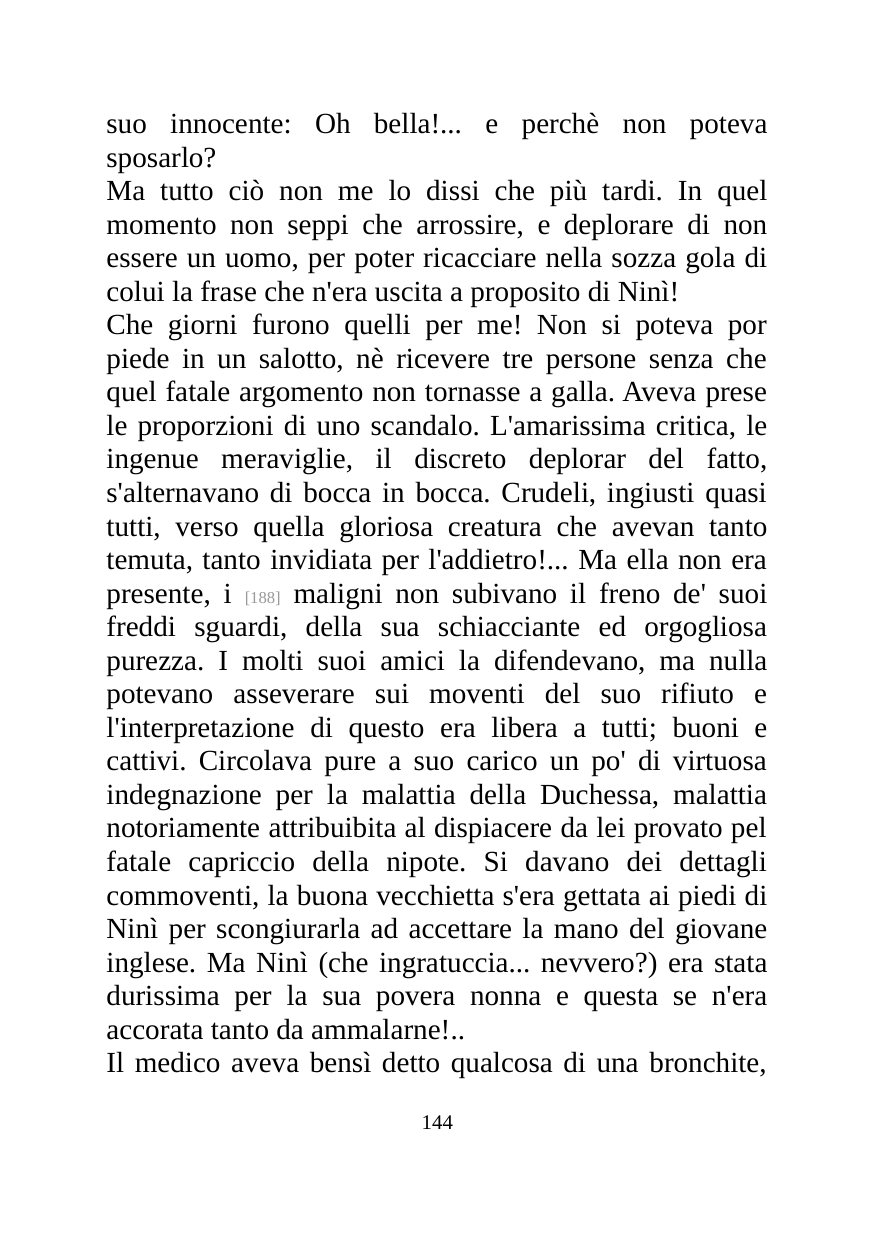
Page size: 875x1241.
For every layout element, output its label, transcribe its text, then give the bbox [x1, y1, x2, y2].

text Ma tutto ciò non me lo dissi che più tardi. In quel momento non seppi che arrossire, e deplorare di non essere un uomo, per poter ricacciare nella sozza gola di colui la frase che n'era uscita a proposito di Ninì! [106, 173, 768, 307]
text suo innocente: Oh bella!... e perchè non poteva sposarlo? [106, 106, 768, 173]
text Il medico aveva bensì detto qualcosa di una bronchite, [106, 1045, 768, 1079]
text Che giorni furono quelli per me! Non si poteva por piede in un salotto, nè ricevere tre persone senza che quel fatale argomento non tornasse a galla. Aveva prese le proporzioni di uno scandalo. L'amarissima critica, le ingenue meraviglie, il discreto deplorar del fatto, s'alternavano di bocca in bocca. Crudeli, ingiusti quasi tutti, verso quella gloriosa creatura che avevan tanto temuta, tanto invidiata per l'addietro!... Ma ella non era presente, i [188] maligni non subivano il freno de' suoi freddi sguardi, della sua schiacciante ed orgogliosa purezza. I molti suoi amici la difendevano, ma nulla potevano asseverare sui moventi del suo rifiuto e l'interpretazione di questo era libera a tutti; buoni e cattivi. Circolava pure a suo carico un po' di virtuosa indegnazione per la malattia della Duchessa, malattia notoriamente attribuibita al dispiacere da lei provato pel fatale capriccio della nipote. Si davano dei dettagli commoventi, la buona vecchietta s'era gettata ai piedi di Ninì per scongiurarla ad accettare la mano del giovane inglese. Ma Ninì (che ingratuccia... nevvero?) era stata durissima per la sua povera nonna e questa se n'era accorata tanto da ammalarne!.. [106, 307, 768, 1045]
